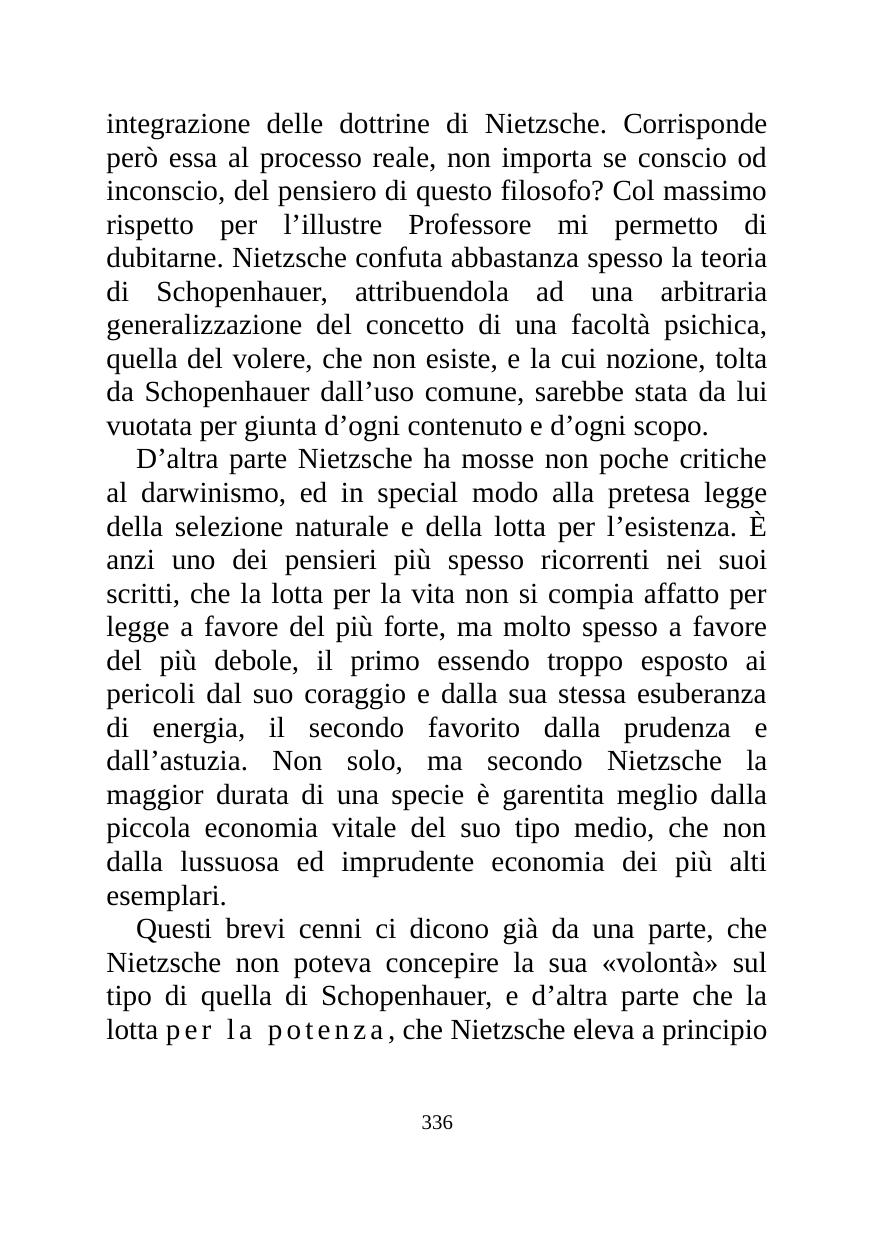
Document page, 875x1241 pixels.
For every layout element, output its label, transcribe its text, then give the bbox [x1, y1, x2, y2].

text Questi brevi cenni ci dicono già da una parte, che Nietzsche non poteva concepire la sua «volontà» sul tipo di quella di Schopenhauer, e d’altra parte che la lotta per la potenza, che Nietzsche eleva a principio [106, 911, 768, 1045]
text integrazione delle dottrine di Nietzsche. Corrisponde però essa al processo reale, non importa se conscio od inconscio, del pensiero di questo filosofo? Col massimo rispetto per l’illustre Professore mi permetto di dubitarne. Nietzsche confuta abbastanza spesso la teoria di Schopenhauer, attribuendola ad una arbitraria generalizzazione del concetto di una facoltà psichica, quella del volere, che non esiste, e la cui nozione, tolta da Schopenhauer dall’uso comune, sarebbe stata da lui vuotata per giunta d’ogni contenuto e d’ogni scopo. [106, 106, 768, 442]
text D’altra parte Nietzsche ha mosse non poche critiche al darwinismo, ed in special modo alla pretesa legge della selezione naturale e della lotta per l’esistenza. È anzi uno dei pensieri più spesso ricorrenti nei suoi scritti, che la lotta per la vita non si compia affatto per legge a favore del più forte, ma molto spesso a favore del più debole, il primo essendo troppo esposto ai pericoli dal suo coraggio e dalla sua stessa esuberanza di energia, il secondo favorito dalla prudenza e dall’astuzia. Non solo, ma secondo Nietzsche la maggior durata di una specie è garentita meglio dalla piccola economia vitale del suo tipo medio, che non dalla lussuosa ed imprudente economia dei più alti esemplari. [106, 442, 768, 911]
